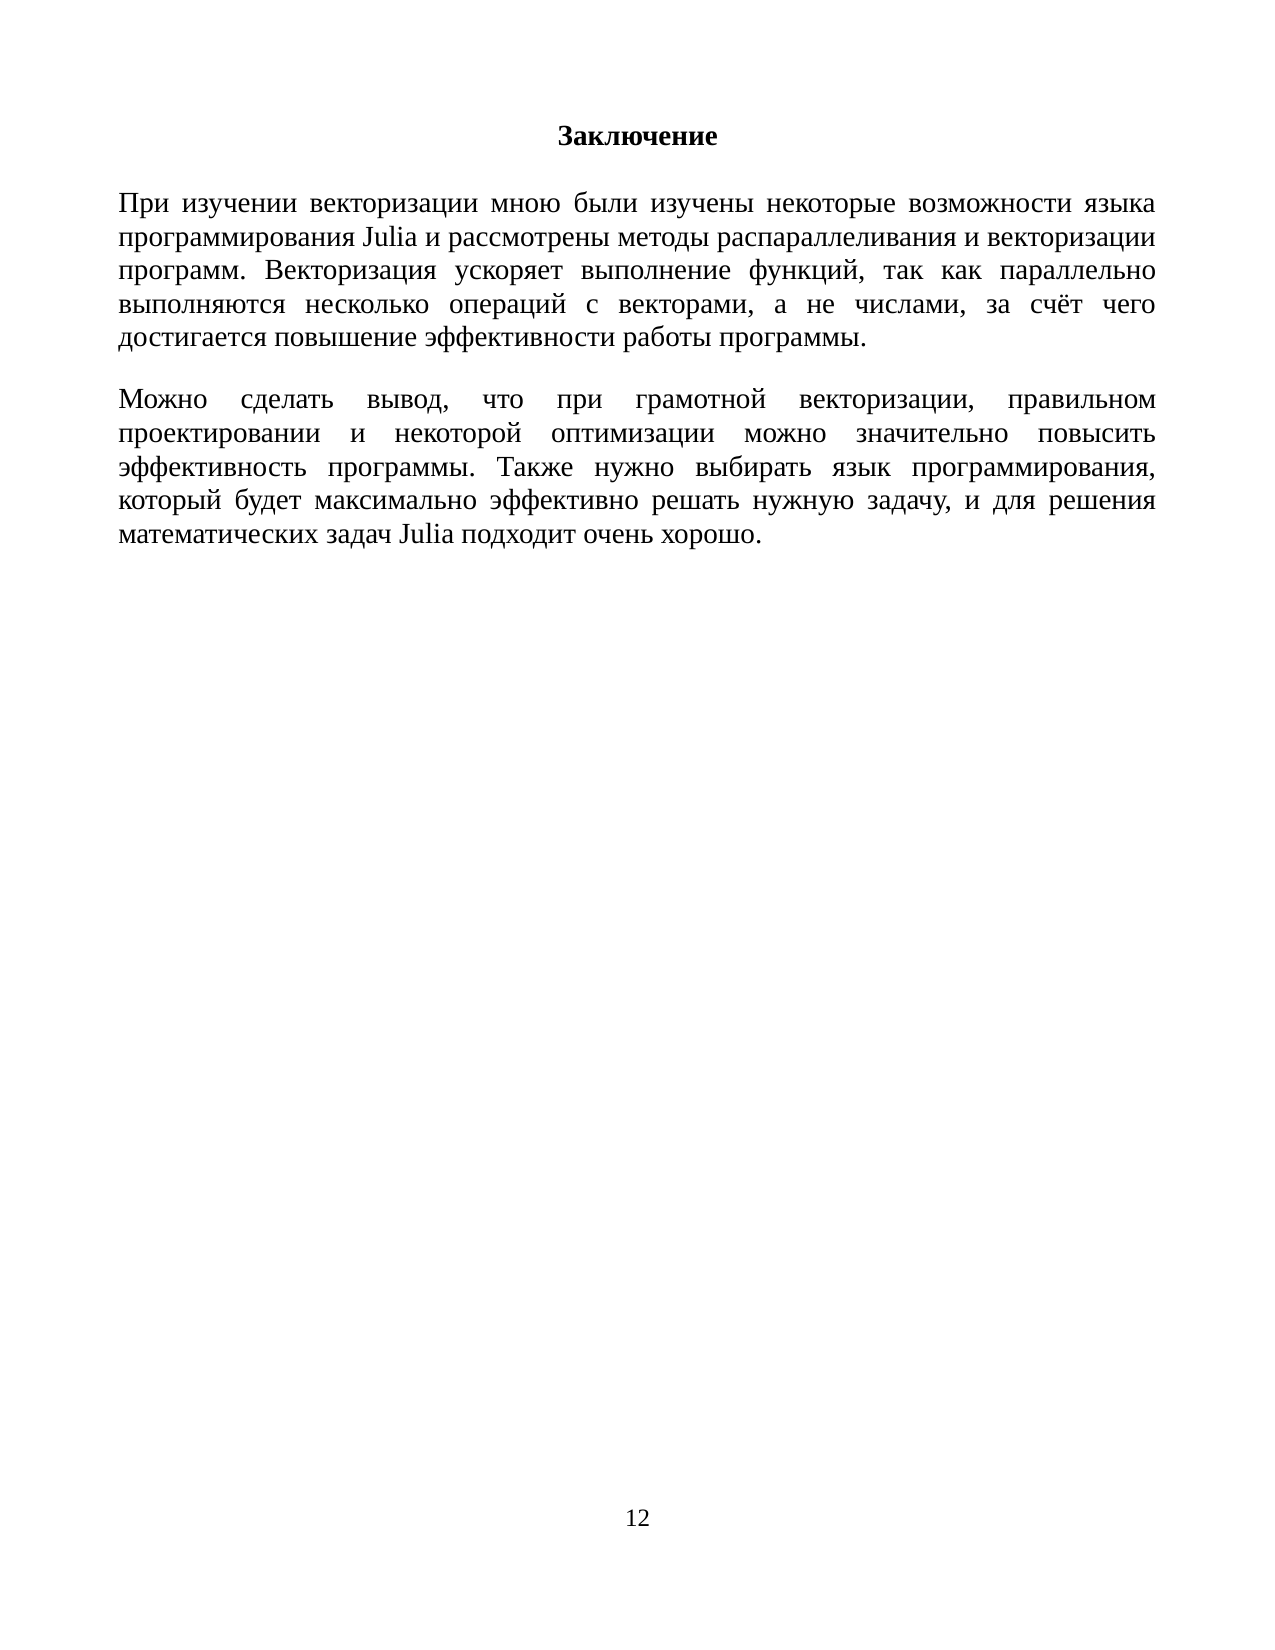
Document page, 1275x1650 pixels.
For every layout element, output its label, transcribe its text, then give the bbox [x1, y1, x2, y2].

text Заключение [118, 118, 1157, 152]
text Можно сделать вывод, что при грамотной векторизации, правильном проектировании и некоторой оптимизации можно значительно повысить эффективность программы. Также нужно выбирать язык программирования, который будет максимально эффективно решать нужную задачу, и для решения математических задач Julia подходит очень хорошо. [118, 382, 1157, 549]
text При изучении векторизации мною были изучены некоторые возможности языка программирования Julia и рассмотрены методы распараллеливания и векторизации программ. Векторизация ускоряет выполнение функций, так как параллельно выполняются несколько операций с векторами, а не числами, за счёт чего достигается повышение эффективности работы программы. [118, 185, 1157, 353]
